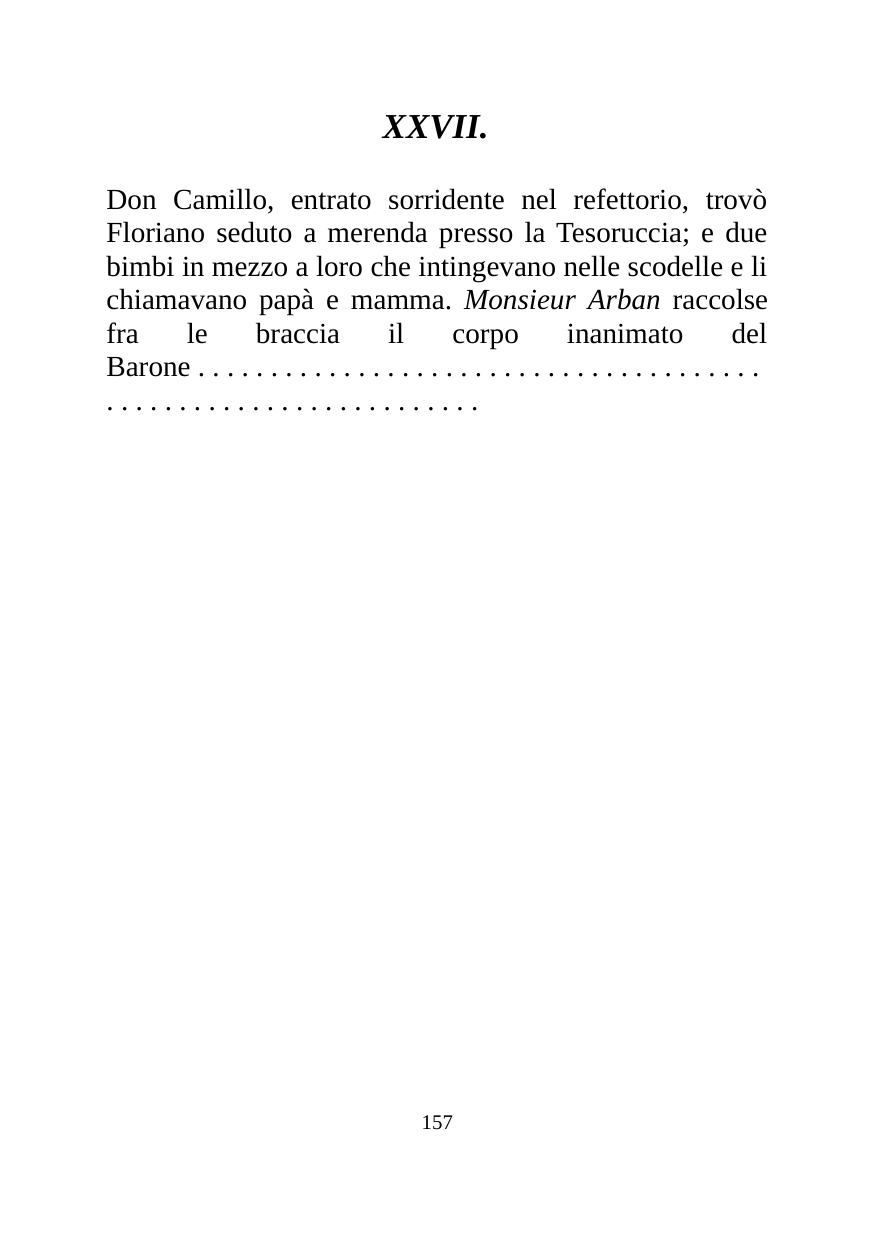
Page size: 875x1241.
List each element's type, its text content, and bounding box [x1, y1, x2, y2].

subtitle XXVII. [106, 106, 768, 146]
text Don Camillo, entrato sorridente nel refettorio, trovò Floriano seduto a merenda presso la Tesoruccia; e due bimbi in mezzo a loro che intingevano nelle scodelle e li chiamavano papà e mamma. Monsieur Arban raccolse fra le braccia il corpo inanimato del Barone . . . . . . . . . . . . . . . . . . . . . . . . . . . . . . . . . . . . . . . . . . . . . . . . . . . . . . . . . . . . . . . . . [106, 182, 768, 417]
